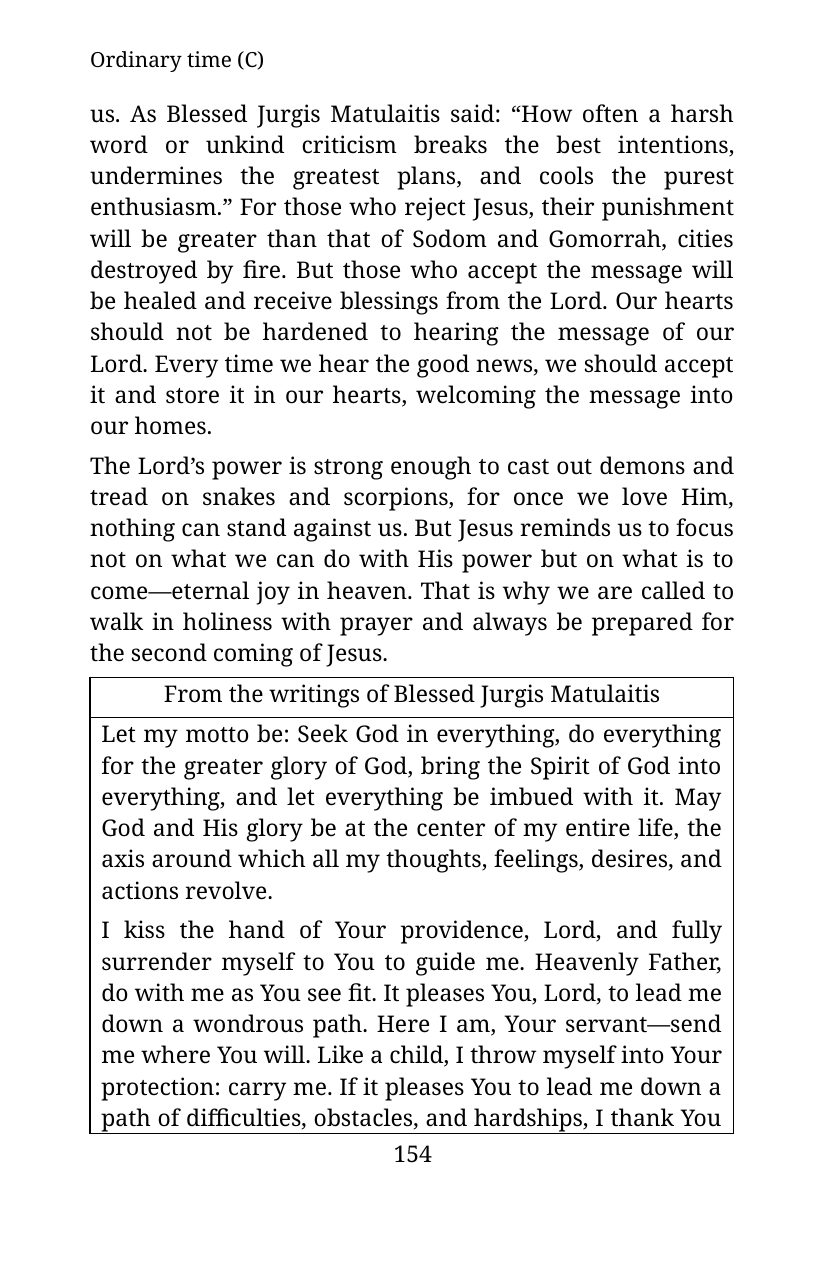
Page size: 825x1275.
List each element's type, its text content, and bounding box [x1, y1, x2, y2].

text us. As Blessed Jurgis Matulaitis said: “How often a harsh word or unkind criticism breaks the best intentions, undermines the greatest plans, and cools the purest enthusiasm.” For those who reject Jesus, their punishment will be greater than that of Sodom and Gomorrah, cities destroyed by fire. But those who accept the message will be healed and receive blessings from the Lord. Our hearts should not be hardened to hearing the message of our Lord. Every time we hear the good news, we should accept it and store it in our hearts, welcoming the message into our homes. [90, 97, 735, 441]
text The Lord’s power is strong enough to cast out demons and tread on snakes and scorpions, for once we love Him, nothing can stand against us. But Jesus reminds us to focus not on what we can do with His power but on what is to come—eternal joy in heaven. That is why we are called to walk in holiness with prayer and always be prepared for the second coming of Jesus. [90, 449, 735, 668]
table_header From the writings of Blessed Jurgis Matulaitis [91, 678, 733, 717]
table_cell Let my motto be: Seek God in everything, do everything for the greater glory of God, bring the Spirit of God into everything, and let everything be imbued with it. May God and His glory be at the center of my entire life, the axis around which all my thoughts, feelings, desires, and actions revolve. I kiss the hand of Your providence, Lord, and fully surrender myself to You to guide me. Heavenly Father, do with me as You see fit. It pleases You, Lord, to lead me down a wondrous path. Here I am, Your servant—send me where You will. Like a child, I throw myself into Your protection: carry me. If it pleases You to lead me down a path of difficulties, obstacles, and hardships, I thank You [91, 718, 733, 1133]
